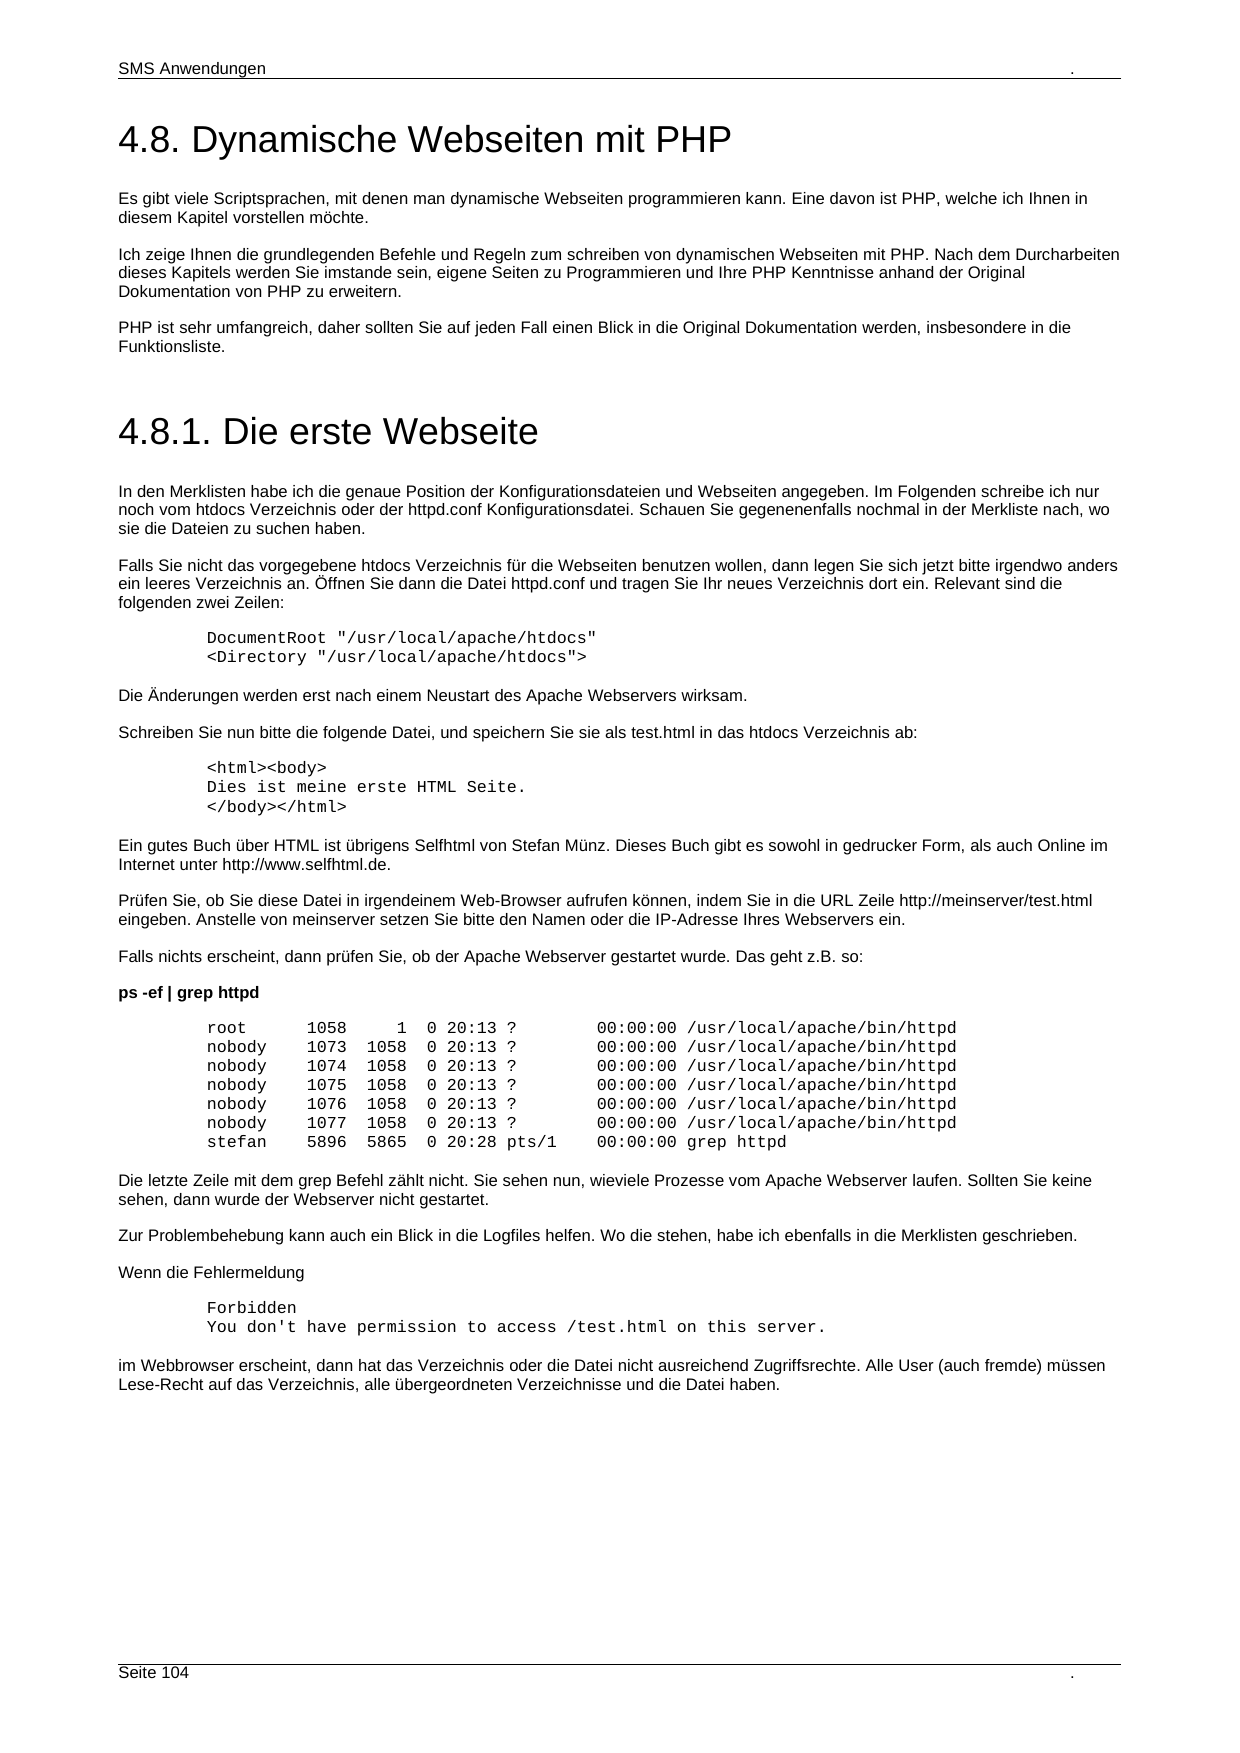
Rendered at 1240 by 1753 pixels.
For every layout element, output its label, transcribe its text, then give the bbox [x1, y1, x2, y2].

text Ich zeige Ihnen die grundlegenden Befehle und Regeln zum schreiben von dynamischen Webseiten mit PHP. Nach dem Durcharbeiten dieses Kapitels werden Sie imstande sein, eigene Seiten zu Programmieren und Ihre PHP Kenntnisse anhand der Original Dokumentation von PHP zu erweitern. [118, 245, 1121, 301]
text Falls Sie nicht das vorgegebene htdocs Verzeichnis für die Webseiten benutzen wollen, dann legen Sie sich jetzt bitte irgendwo anders ein leeres Verzeichnis an. Öffnen Sie dann die Datei httpd.conf und tragen Sie Ihr neues Verzeichnis dort ein. Relevant sind die folgenden zwei Zeilen: [118, 556, 1121, 612]
text DocumentRoot "/usr/local/apache/htdocs" <Directory "/usr/local/apache/htdocs"> [207, 630, 1121, 668]
text Zur Problembehebung kann auch ein Blick in die Logfiles helfen. Wo die stehen, habe ich ebenfalls in die Merklisten geschrieben. [118, 1227, 1121, 1245]
text Die letzte Zeile mit dem grep Befehl zählt nicht. Sie sehen nun, wieviele Prozesse vom Apache Webserver laufen. Sollten Sie keine sehen, dann wurde der Webserver nicht gestartet. [118, 1171, 1121, 1209]
text root 1058 1 0 20:13 ? 00:00:00 /usr/local/apache/bin/httpd nobody 1073 1058 0 20:13 ? 00:00:00 /usr/local/apache/bin/httpd nobody 1074 1058 0 20:13 ? 00:00:00 /usr/local/apache/bin/httpd nobody 1075 1058 0 20:13 ? 00:00:00 /usr/local/apache/bin/httpd nobody 1076 1058 0 20:13 ? 00:00:00 /usr/local/apache/bin/httpd nobody 1077 1058 0 20:13 ? 00:00:00 /usr/local/apache/bin/httpd stefan 5896 5865 0 20:28 pts/1 00:00:00 grep httpd [207, 1020, 1121, 1152]
subtitle Dynamische Webseiten mit PHP [118, 118, 1121, 160]
text Schreiben Sie nun bitte die folgende Datei, und speichern Sie sie als test.html in das htdocs Verzeichnis ab: [118, 723, 1121, 742]
text Es gibt viele Scriptsprachen, mit denen man dynamische Webseiten programmieren kann. Eine davon ist PHP, welche ich Ihnen in diesem Kapitel vorstellen möchte. [118, 189, 1121, 227]
text <html><body> Dies ist meine erste HTML Seite. </body></html> [207, 759, 1121, 818]
text Die Änderungen werden erst nach einem Neustart des Apache Webservers wirksam. [118, 687, 1121, 705]
text Forbidden You don't have permission to access /test.html on this server. [207, 1299, 1121, 1337]
text Falls nichts erscheint, dann prüfen Sie, ob der Apache Webserver gestartet wurde. Das geht z.B. so: [118, 947, 1121, 966]
text Prüfen Sie, ob Sie diese Datei in irgendeinem Web-Browser aufrufen können, indem Sie in die URL Zeile http://meinserver/test.html eingeben. Anstelle von meinserver setzen Sie bitte den Namen oder die IP-Adresse Ihres Webservers ein. [118, 892, 1121, 929]
text Wenn die Fehlermeldung [118, 1263, 1121, 1282]
text PHP ist sehr umfangreich, daher sollten Sie auf jeden Fall einen Blick in die Original Dokumentation werden, insbesondere in die Funktionsliste. [118, 319, 1121, 356]
subtitle Die erste Webseite [118, 410, 1121, 452]
text ps -ef | grep httpd [118, 983, 1121, 1002]
text In den Merklisten habe ich die genaue Position der Konfigurationsdateien und Webseiten angegeben. Im Folgenden schreibe ich nur noch vom htdocs Verzeichnis oder der httpd.conf Konfigurationsdatei. Schauen Sie gegenenenfalls nochmal in der Merkliste nach, wo sie die Dateien zu suchen haben. [118, 482, 1121, 538]
text Ein gutes Buch über HTML ist übrigens Selfhtml von Stefan Münz. Dieses Buch gibt es sowohl in gedrucker Form, als auch Online im Internet unter http://www.selfhtml.de. [118, 836, 1121, 874]
text im Webbrowser erscheint, dann hat das Verzeichnis oder die Datei nicht ausreichend Zugriffsrechte. Alle User (auch fremde) müssen Lese-Recht auf das Verzeichnis, alle übergeordneten Verzeichnisse und die Datei haben. [118, 1356, 1121, 1394]
